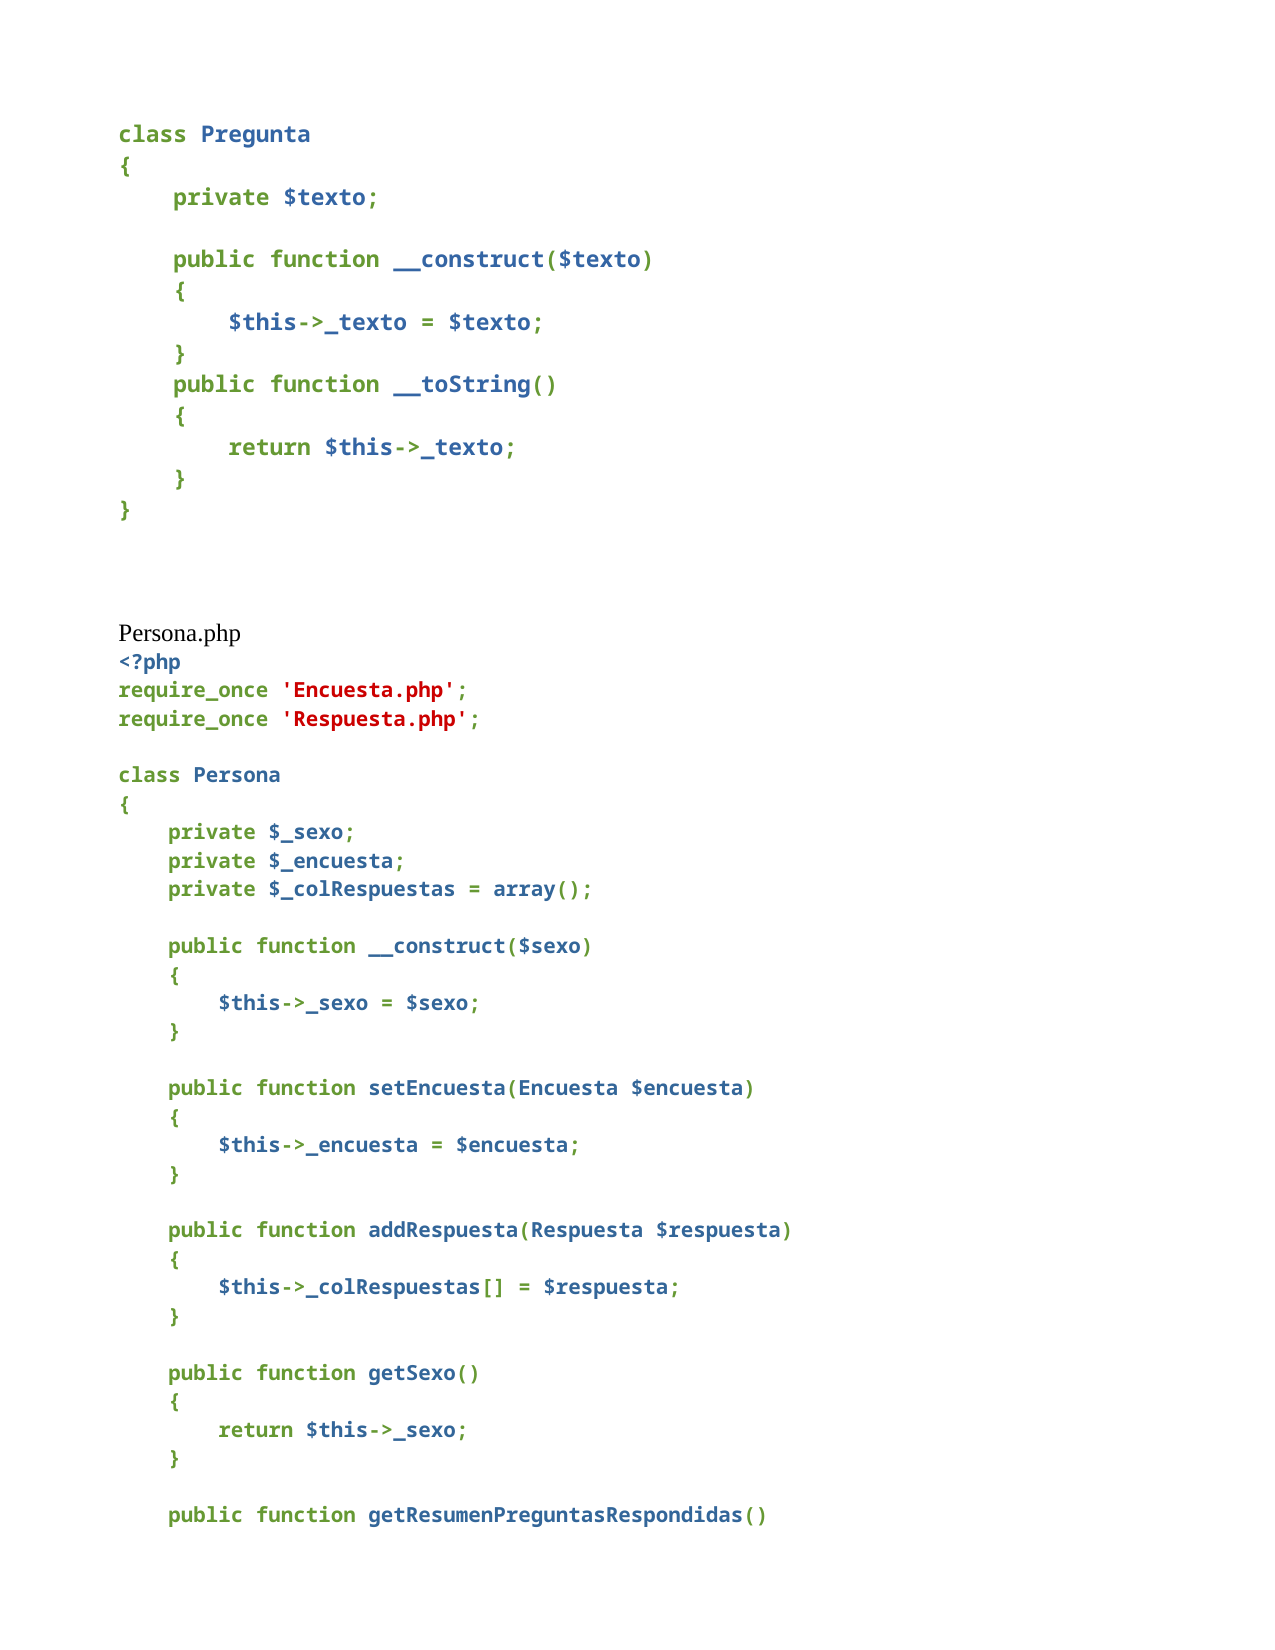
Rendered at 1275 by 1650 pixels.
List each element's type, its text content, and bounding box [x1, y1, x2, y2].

text private $_encuesta; [118, 846, 1157, 874]
text public function getSexo() [118, 1358, 1157, 1386]
text $this->_colRespuestas[] = $respuesta; [118, 1272, 1157, 1301]
text public function __construct($sexo) [118, 931, 1157, 960]
text } [118, 1443, 1157, 1472]
text return $this->_texto; [118, 431, 1157, 462]
text private $texto; [118, 181, 1157, 212]
text $this->_texto = $texto; [118, 306, 1157, 337]
text Persona.php [118, 618, 1157, 647]
text } [118, 462, 1157, 493]
text } [118, 1301, 1157, 1329]
text public function addRespuesta(Respuesta $respuesta) [118, 1216, 1157, 1244]
text class Pregunta [118, 118, 1157, 149]
text private $_colRespuestas = array(); [118, 874, 1157, 903]
text { [118, 789, 1157, 817]
text { [118, 1244, 1157, 1272]
text { [118, 960, 1157, 988]
text return $this->_sexo; [118, 1415, 1157, 1443]
text } [118, 337, 1157, 368]
text public function getResumenPreguntasRespondidas() [118, 1500, 1157, 1528]
text require_once 'Encuesta.php'; [118, 675, 1157, 704]
text public function setEncuesta(Encuesta $encuesta) [118, 1073, 1157, 1102]
text <?php [118, 647, 1157, 675]
text { [118, 1102, 1157, 1130]
text $this->_encuesta = $encuesta; [118, 1130, 1157, 1159]
text public function __construct($texto) [118, 243, 1157, 274]
text { [118, 399, 1157, 431]
text public function __toString() [118, 368, 1157, 399]
text { [118, 274, 1157, 306]
text private $_sexo; [118, 817, 1157, 846]
text require_once 'Respuesta.php'; [118, 704, 1157, 732]
text $this->_sexo = $sexo; [118, 988, 1157, 1017]
text } [118, 493, 1157, 524]
text } [118, 1017, 1157, 1045]
text } [118, 1159, 1157, 1187]
text { [118, 149, 1157, 181]
text { [118, 1386, 1157, 1415]
text class Persona [118, 761, 1157, 789]
